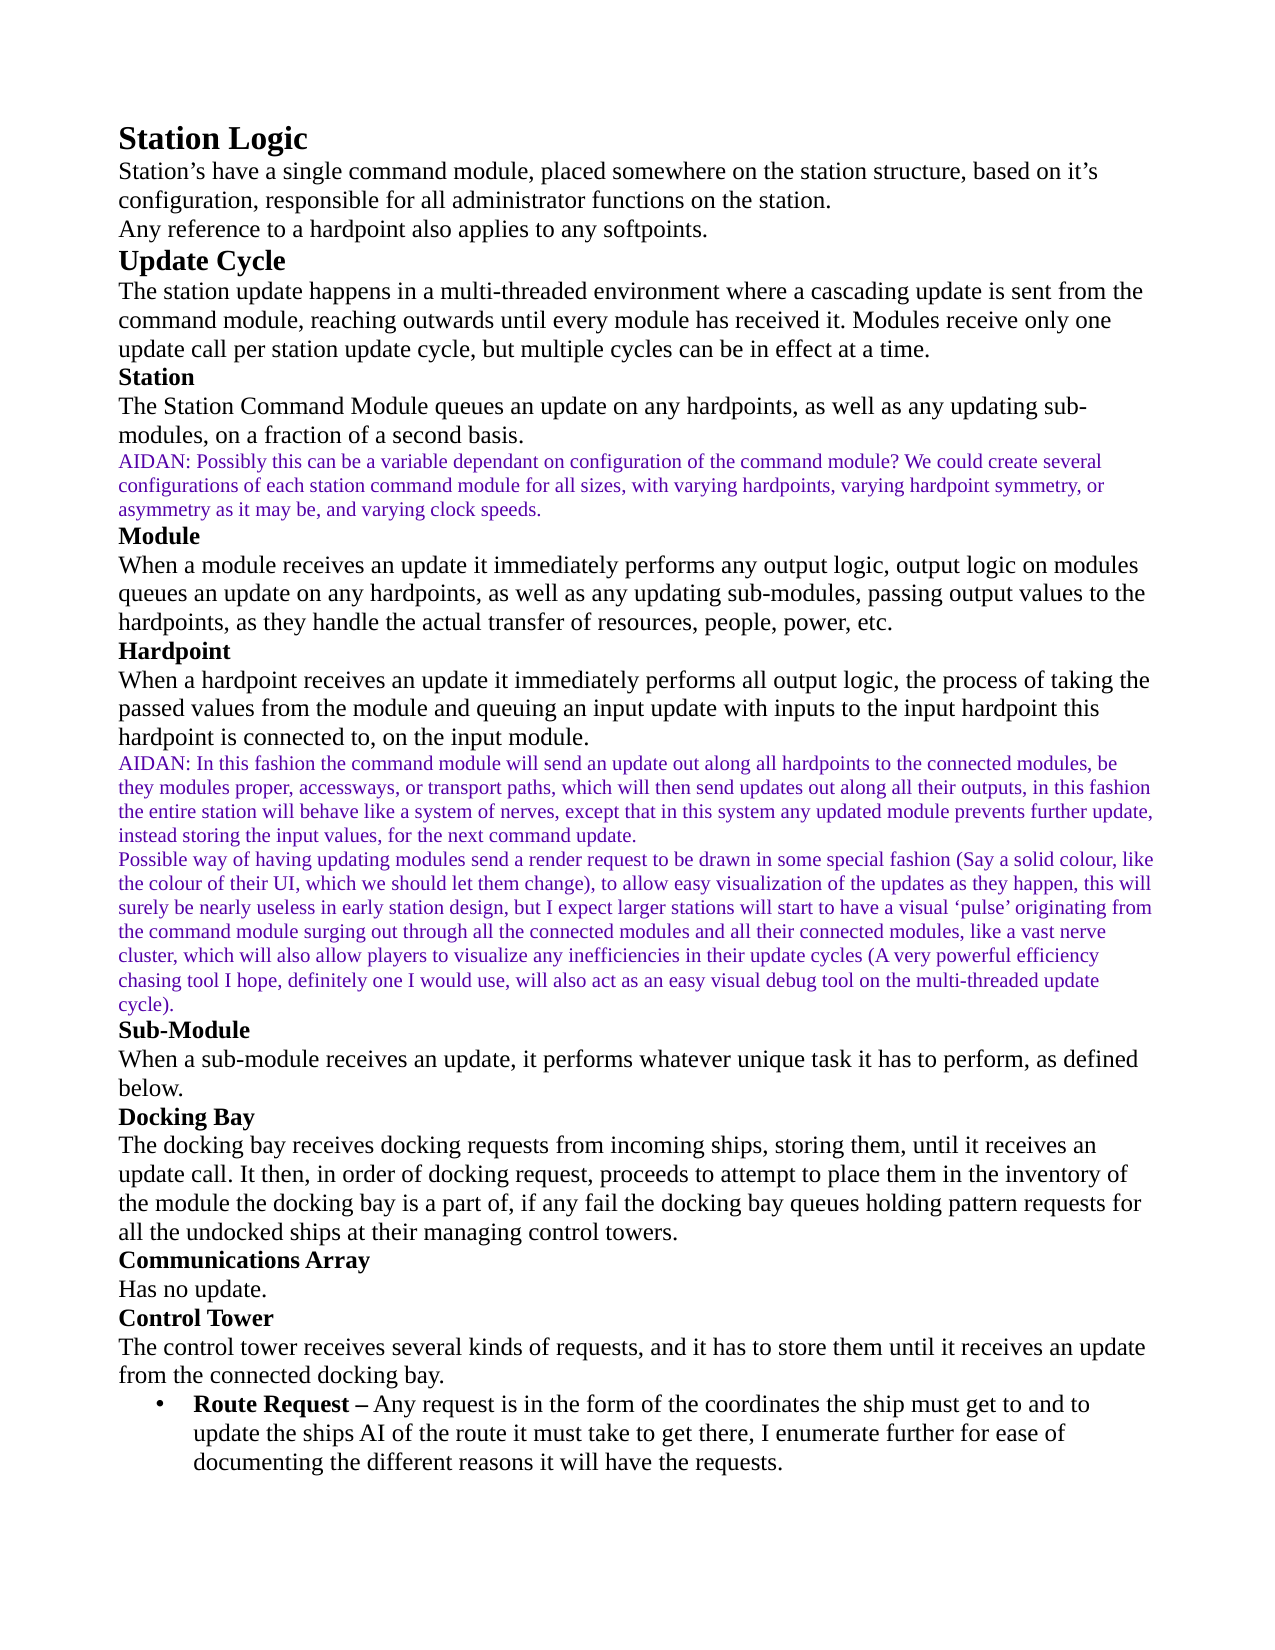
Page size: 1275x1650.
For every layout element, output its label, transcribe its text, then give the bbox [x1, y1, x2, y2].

text Module [118, 521, 1157, 550]
text AIDAN: Possibly this can be a variable dependant on configuration of the command module? We could create several configurations of each station command module for all sizes, with varying hardpoints, varying hardpoint symmetry, or asymmetry as it may be, and varying clock speeds. [118, 449, 1157, 521]
text Has no update. [118, 1274, 1157, 1303]
text Station’s have a single command module, placed somewhere on the station structure, based on it’s configuration, responsible for all administrator functions on the station. [118, 156, 1157, 214]
text Communications Array [118, 1246, 1157, 1274]
text Hardpoint [118, 636, 1157, 665]
list Route Request – Any request is in the form of the coordinates the ship must get to and to update the ships AI of the route it must take to get there, I enumerate further for ease of documenting the different reasons it will have the requests. [156, 1389, 1157, 1476]
text The control tower receives several kinds of requests, and it has to store them until it receives an update from the connected docking bay. [118, 1332, 1157, 1389]
text Sub-Module [118, 1016, 1157, 1044]
text The Station Command Module queues an update on any hardpoints, as well as any updating sub-modules, on a fraction of a second basis. [118, 391, 1157, 449]
text When a module receives an update it immediately performs any output logic, output logic on modules queues an update on any hardpoints, as well as any updating sub-modules, passing output values to the hardpoints, as they handle the actual transfer of resources, people, power, etc. [118, 550, 1157, 636]
text Docking Bay [118, 1102, 1157, 1131]
text Station [118, 362, 1157, 391]
text Update Cycle [118, 243, 1157, 276]
text Possible way of having updating modules send a render request to be drawn in some special fashion (Say a solid colour, like the colour of their UI, which we should let them change), to allow easy visualization of the updates as they happen, this will surely be nearly useless in early station design, but I expect larger stations will start to have a visual ‘pulse’ originating from the command module surging out through all the connected modules and all their connected modules, like a vast nerve cluster, which will also allow players to visualize any inefficiencies in their update cycles (A very powerful efficiency chasing tool I hope, definitely one I would use, will also act as an easy visual debug tool on the multi-threaded update cycle). [118, 847, 1157, 1016]
text The station update happens in a multi-threaded environment where a cascading update is sent from the command module, reaching outwards until every module has received it. Modules receive only one update call per station update cycle, but multiple cycles can be in effect at a time. [118, 276, 1157, 362]
text Any reference to a hardpoint also applies to any softpoints. [118, 214, 1157, 243]
text AIDAN: In this fashion the command module will send an update out along all hardpoints to the connected modules, be they modules proper, accessways, or transport paths, which will then send updates out along all their outputs, in this fashion the entire station will behave like a system of nerves, except that in this system any updated module prevents further update, instead storing the input values, for the next command update. [118, 751, 1157, 847]
text The docking bay receives docking requests from incoming ships, storing them, until it receives an update call. It then, in order of docking request, proceeds to attempt to place them in the inventory of the module the docking bay is a part of, if any fail the docking bay queues holding pattern requests for all the undocked ships at their managing control towers. [118, 1131, 1157, 1246]
text When a hardpoint receives an update it immediately performs all output logic, the process of taking the passed values from the module and queuing an input update with inputs to the input hardpoint this hardpoint is connected to, on the input module. [118, 665, 1157, 751]
text Control Tower [118, 1303, 1157, 1332]
text When a sub-module receives an update, it performs whatever unique task it has to perform, as defined below. [118, 1044, 1157, 1102]
text Station Logic [118, 118, 1157, 156]
